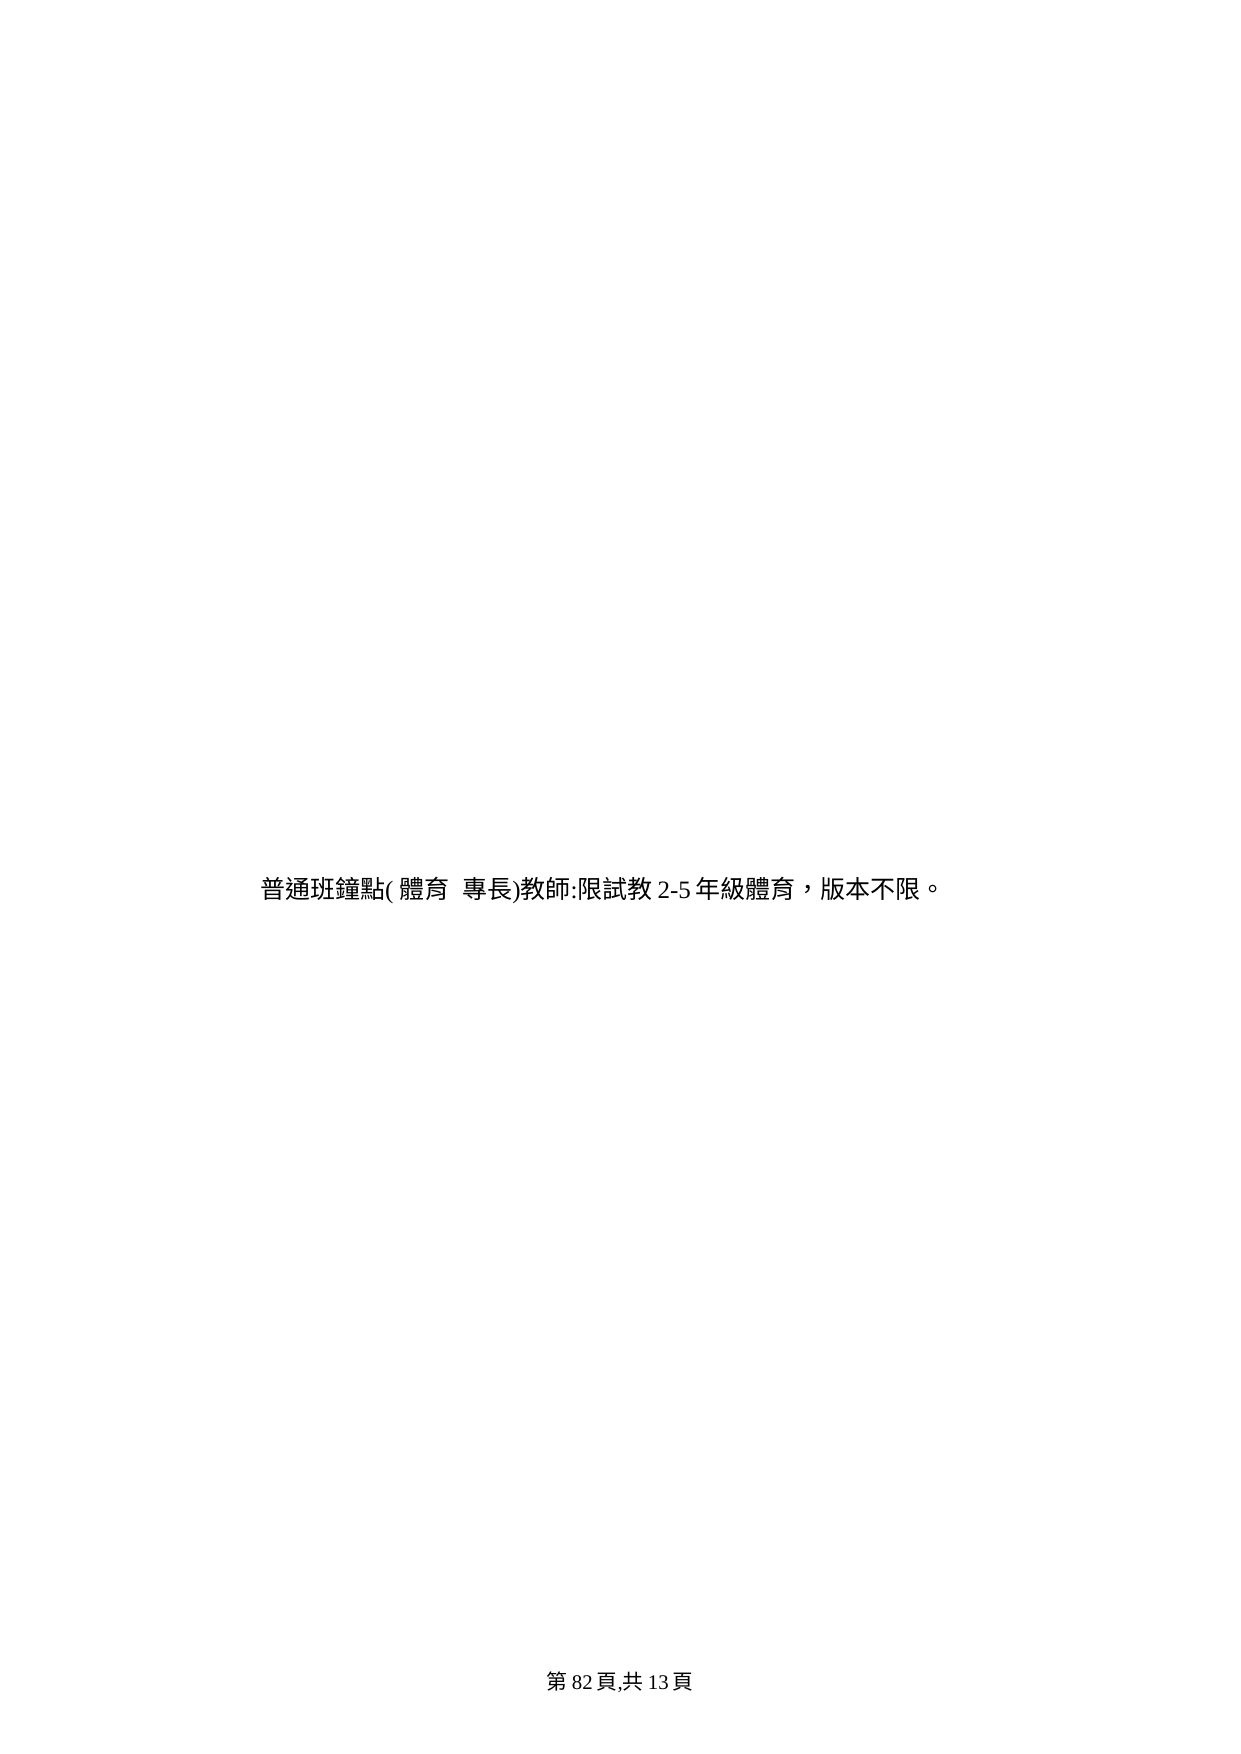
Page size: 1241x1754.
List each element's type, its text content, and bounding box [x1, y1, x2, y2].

text 普通班鐘點( 體育 專長)教師:限試教2-5年級體育，版本不限。 [260, 846, 1122, 908]
